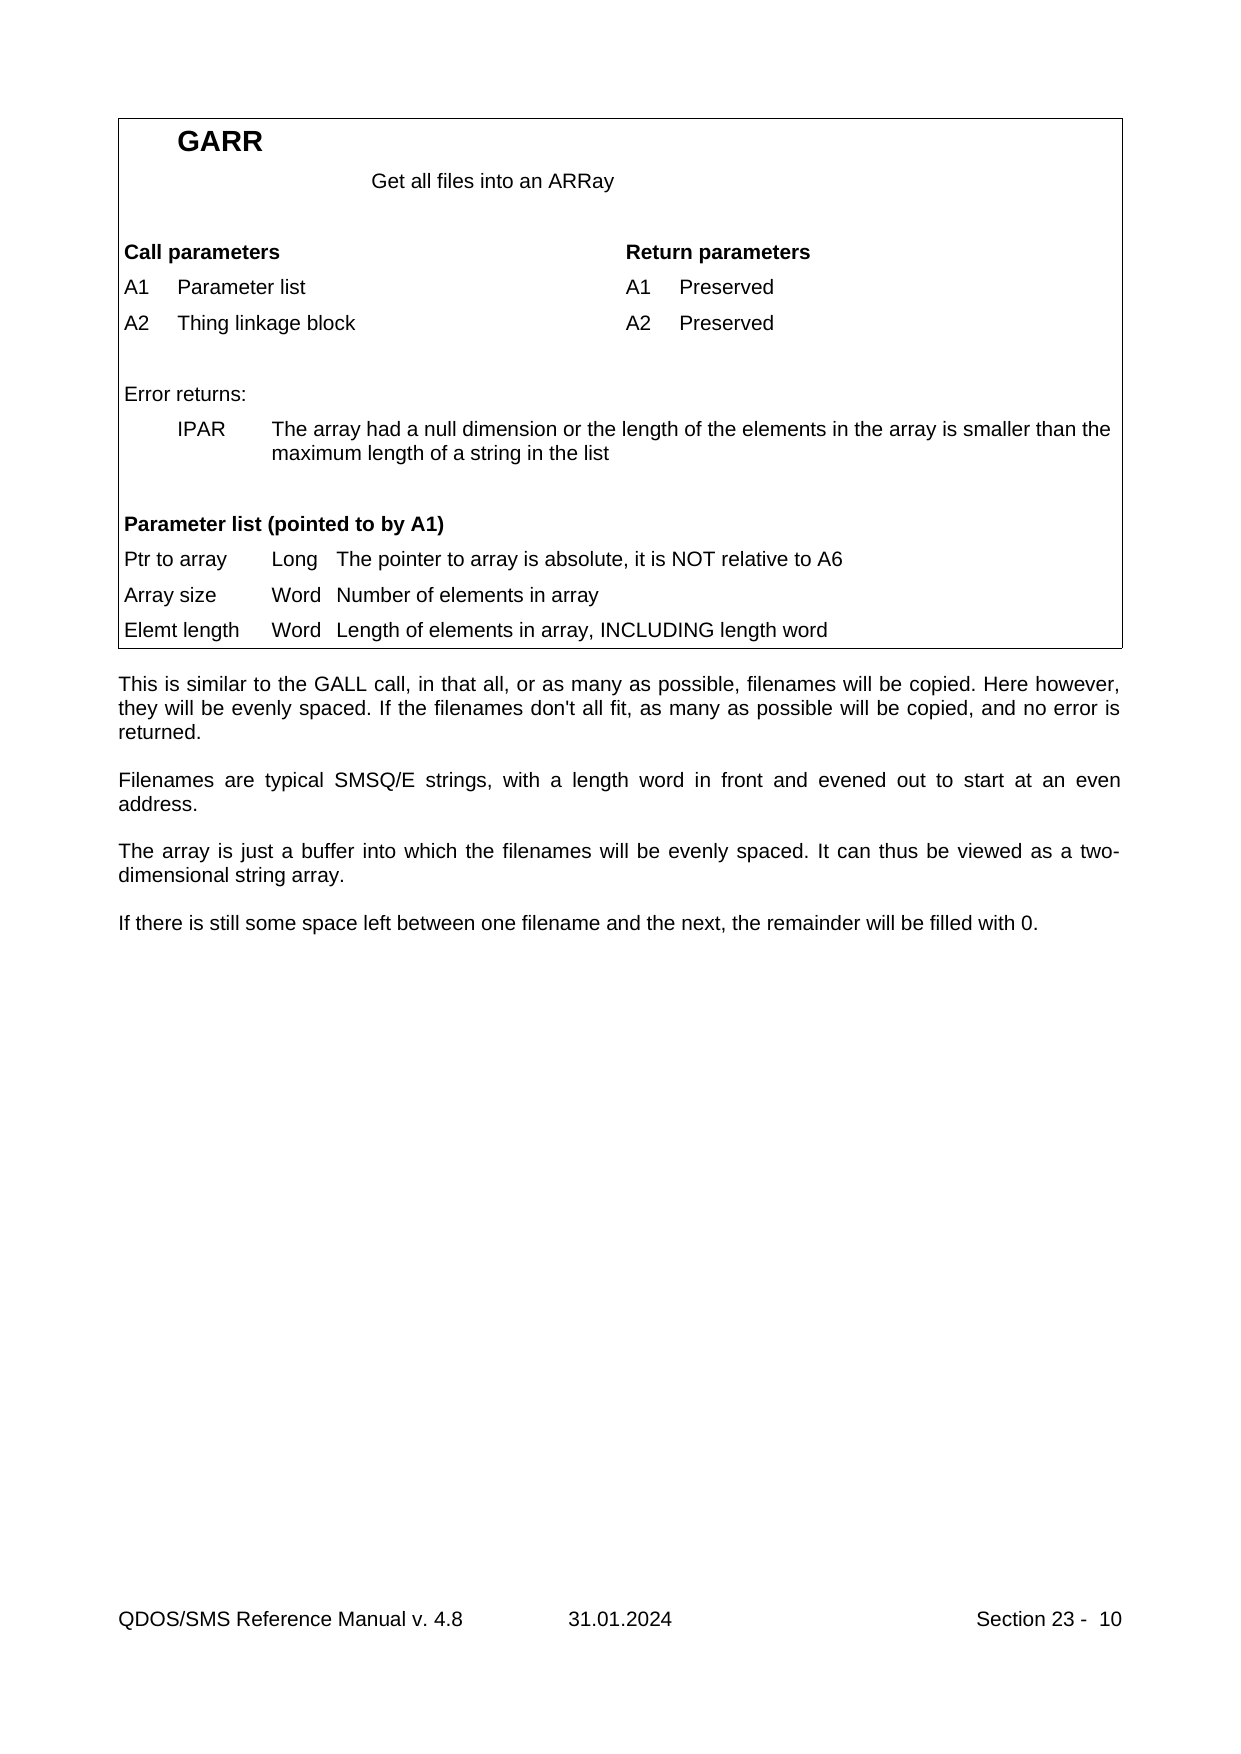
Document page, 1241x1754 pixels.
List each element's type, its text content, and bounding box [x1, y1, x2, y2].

table_cell [620, 376, 673, 411]
table_cell [266, 471, 1122, 506]
table_cell [119, 163, 171, 199]
table_cell [119, 471, 171, 506]
table_cell Elemt length [119, 612, 266, 648]
table_cell [674, 340, 1122, 376]
table_cell Error returns: [119, 376, 620, 411]
table_cell [674, 376, 1122, 411]
table_cell [119, 340, 171, 376]
text The array is just a buffer into which the filenames will be evenly spaced. It can thus be viewed as a two-dimensional string array. [118, 839, 1122, 887]
table_cell Word [266, 577, 330, 612]
table_cell [171, 471, 266, 506]
text If there is still some space left between one filename and the next, the remainder will be filled with 0. [118, 911, 1122, 935]
table_cell Parameter list [171, 270, 620, 305]
table_cell A1 [119, 270, 171, 305]
table_cell The pointer to array is absolute, it is NOT relative to A6 [330, 541, 1122, 577]
table_cell [171, 340, 620, 376]
table_cell Preserved [674, 305, 1122, 340]
text Filenames are typical SMSQ/E strings, with a length word in front and evened out to start at an even address. [118, 767, 1122, 815]
table_cell Array size [119, 577, 266, 612]
table_header [674, 119, 1122, 163]
table_cell [620, 163, 673, 199]
table_cell IPAR [171, 411, 266, 471]
table_cell Call parameters [119, 234, 620, 269]
table_cell [674, 199, 1122, 234]
table_cell Ptr to array [119, 541, 266, 577]
table_cell The array had a null dimension or the length of the elements in the array is smaller than the maximum length of a string in the list [266, 411, 1122, 471]
table_header GARR [171, 119, 620, 163]
table_cell [171, 199, 620, 234]
table_cell Thing linkage block [171, 305, 620, 340]
table_cell [674, 163, 1122, 199]
table_cell [620, 199, 673, 234]
table_cell Number of elements in array [330, 577, 1122, 612]
table_cell A2 [119, 305, 171, 340]
table_cell [620, 340, 673, 376]
table_cell A2 [620, 305, 673, 340]
table_header [119, 119, 171, 163]
table_cell Preserved [674, 270, 1122, 305]
table_cell Long [266, 541, 330, 577]
table_cell A1 [620, 270, 673, 305]
table_cell Word [266, 612, 330, 648]
text This is similar to the GALL call, in that all, or as many as possible, filenames will be copied. Here however, they will be evenly spaced. If the filenames don't all fit, as many as possible will be copied, and no error is returned. [118, 672, 1122, 743]
table_cell Length of elements in array, INCLUDING length word [330, 612, 1122, 648]
table_cell Parameter list (pointed to by A1) [119, 506, 1122, 541]
table_cell Return parameters [620, 234, 1122, 269]
table_cell [119, 411, 171, 471]
table_cell [119, 199, 171, 234]
table_cell Get all files into an ARRay [171, 163, 620, 199]
table_header [620, 119, 673, 163]
